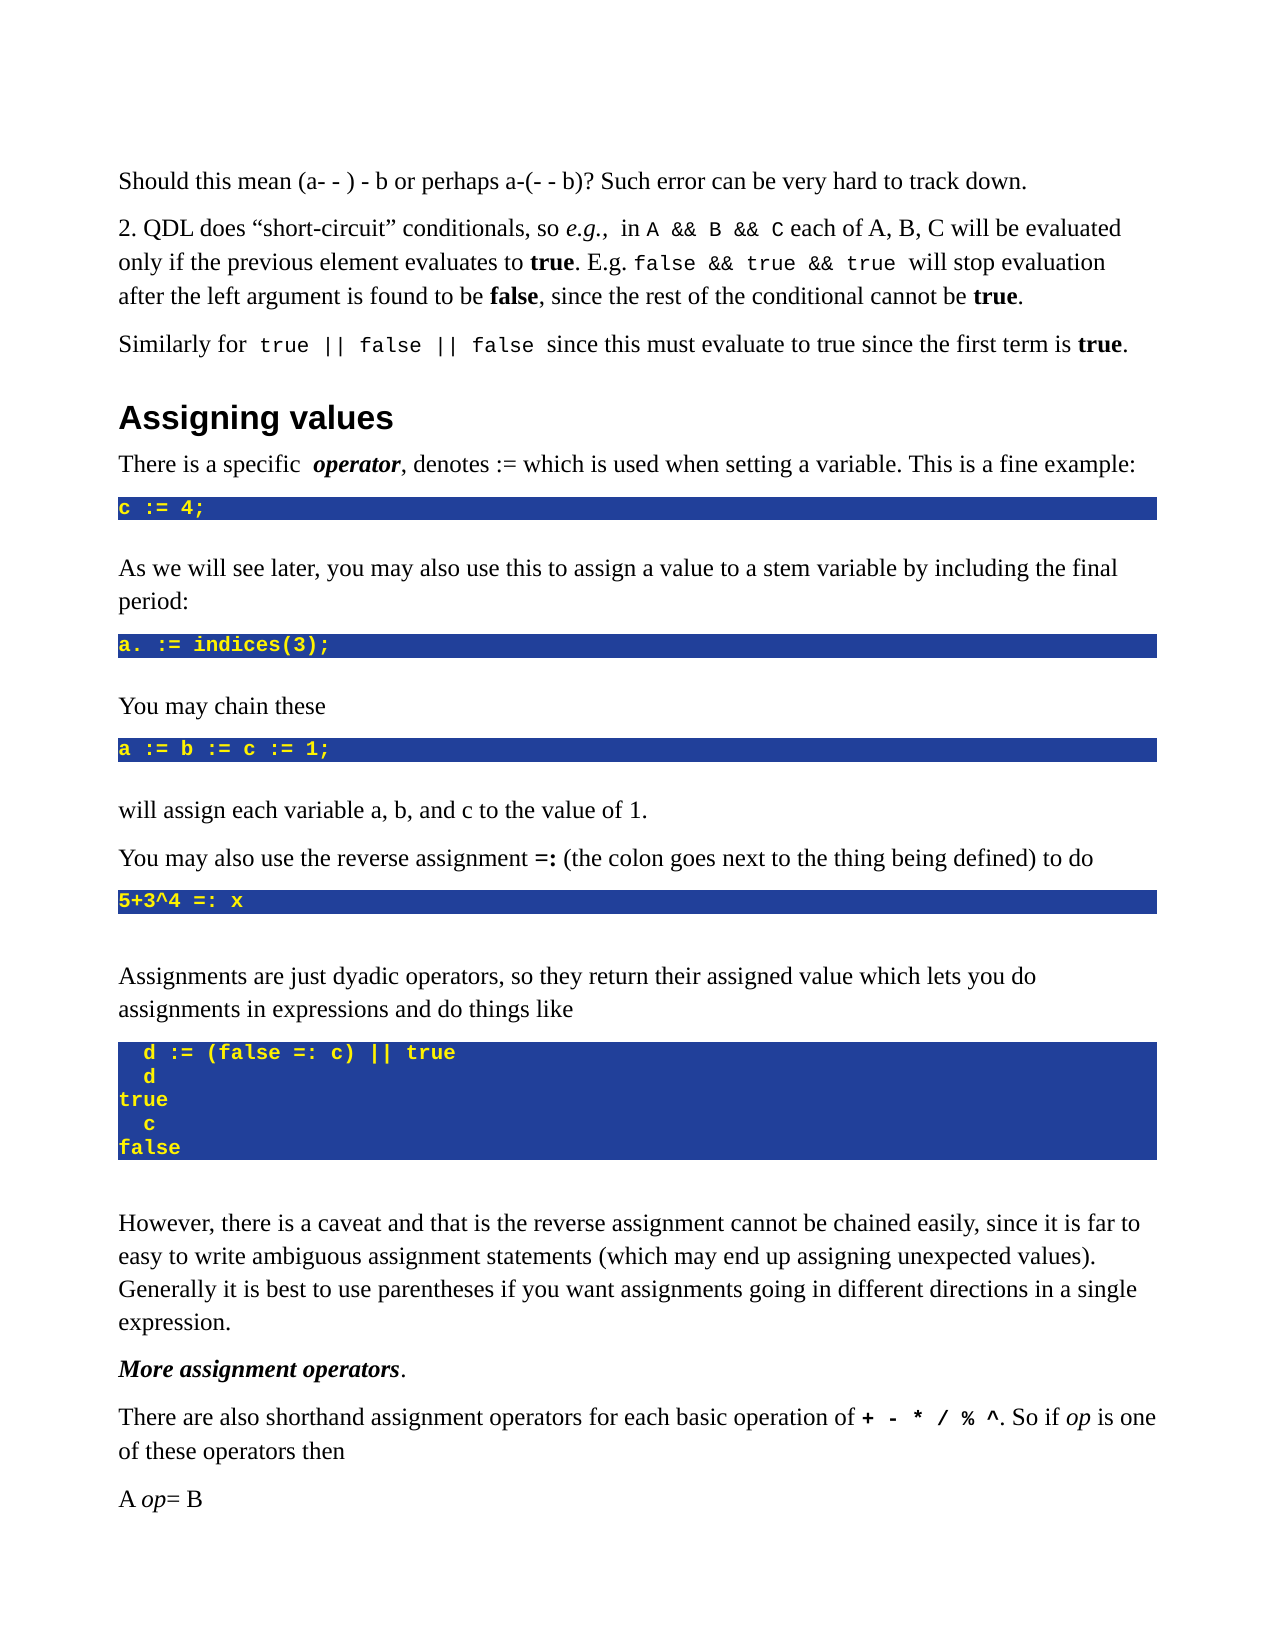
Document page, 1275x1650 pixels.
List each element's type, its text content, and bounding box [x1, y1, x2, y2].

text As we will see later, you may also use this to assign a value to a stem variable by including the final period: [118, 520, 1157, 615]
text will assign each variable a, b, and c to the value of 1. [118, 762, 1157, 824]
text false [118, 1137, 1157, 1160]
text More assignment operators. [118, 1354, 1157, 1383]
text c := 4; [118, 497, 1157, 520]
text 2. QDL does “short-circuit” conditionals, so e.g., in A && B && C each of A, B, C will be evaluated only if the previous element evaluates to true. E.g. false && true && true will stop evaluation after the left argument is found to be false, since the rest of the conditional cannot be true. [118, 213, 1157, 310]
subtitle Assigning values [118, 398, 1157, 437]
text There are also shorthand assignment operators for each basic operation of + - * / % ^. So if op is one of these operators then [118, 1402, 1157, 1465]
text There is a specific operator, denotes := which is used when setting a variable. This is a fine example: [118, 449, 1157, 478]
text c [118, 1113, 1157, 1137]
text Assignments are just dyadic operators, so they return their assigned value which lets you do assignments in expressions and do things like [118, 961, 1157, 1023]
text However, there is a caveat and that is the reverse assignment cannot be chained easily, since it is far to easy to write ambiguous assignment statements (which may end up assigning unexpected values). Generally it is best to use parentheses if you want assignments going in different directions in a single expression. [118, 1208, 1157, 1336]
text d [118, 1066, 1157, 1089]
text 5+3^4 =: x [118, 890, 1157, 914]
text a. := indices(3); [118, 634, 1157, 658]
text You may also use the reverse assignment =: (the colon goes next to the thing being defined) to do [118, 843, 1157, 871]
text a := b := c := 1; [118, 738, 1157, 762]
text A op= B [118, 1484, 1157, 1512]
text Should this mean (a- - ) - b or perhaps a-(- - b)? Such error can be very hard to track down. [118, 166, 1157, 194]
text true [118, 1089, 1157, 1113]
text d := (false =: c) || true [118, 1042, 1157, 1066]
text Similarly for true || false || false since this must evaluate to true since the first term is true. [118, 329, 1157, 358]
text You may chain these [118, 658, 1157, 719]
